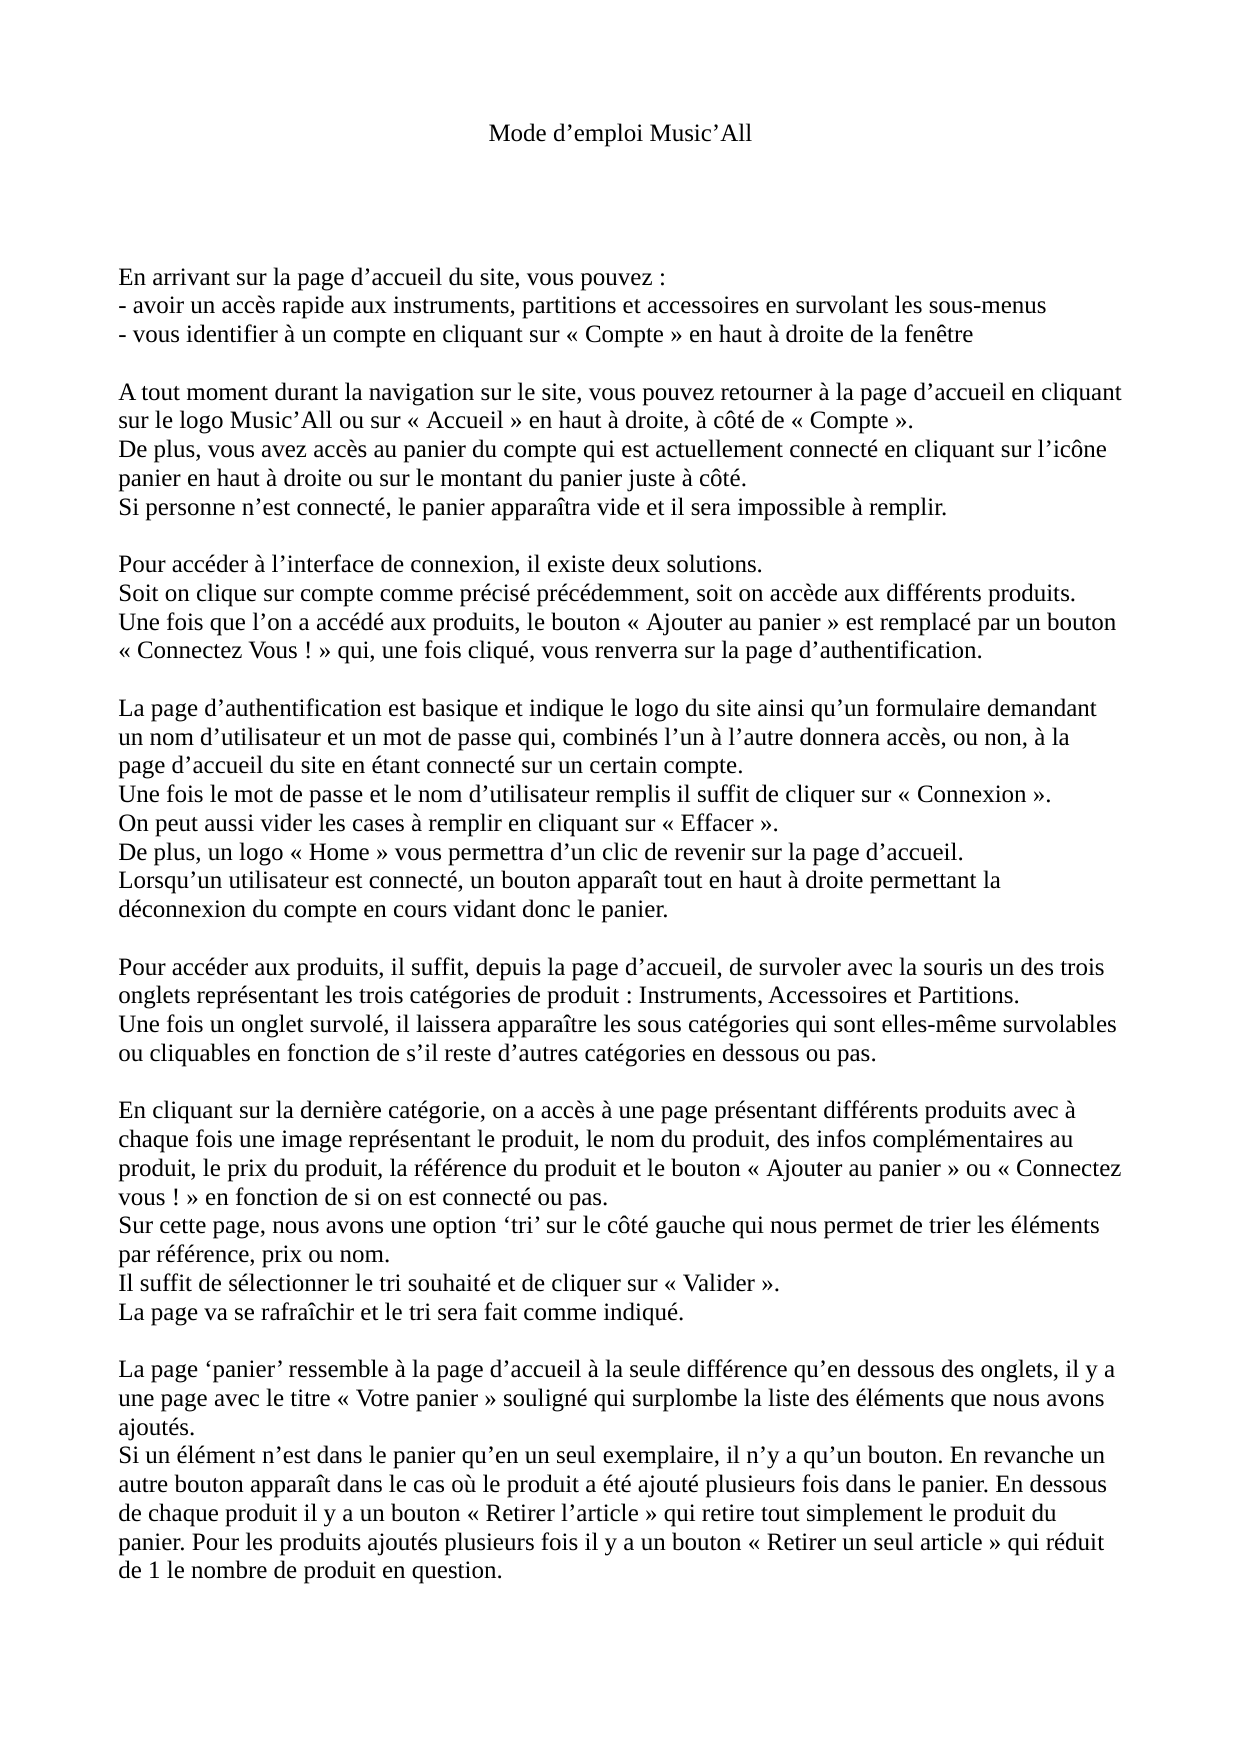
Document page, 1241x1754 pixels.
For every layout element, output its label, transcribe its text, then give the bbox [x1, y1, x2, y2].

text Mode d’emploi Music’All [118, 118, 1122, 147]
text En cliquant sur la dernière catégorie, on a accès à une page présentant différents produits avec à chaque fois une image représentant le produit, le nom du produit, des infos complémentaires au produit, le prix du produit, la référence du produit et le bouton « Ajouter au panier » ou « Connectez vous ! » en fonction de si on est connecté ou pas. [118, 1096, 1122, 1211]
text En arrivant sur la page d’accueil du site, vous pouvez : [118, 262, 1122, 291]
text Lorsqu’un utilisateur est connecté, un bouton apparaît tout en haut à droite permettant la déconnexion du compte en cours vidant donc le panier. [118, 866, 1122, 923]
text La page ‘panier’ ressemble à la page d’accueil à la seule différence qu’en dessous des onglets, il y a une page avec le titre « Votre panier » souligné qui surplombe la liste des éléments que nous avons ajoutés. [118, 1354, 1122, 1441]
text Si personne n’est connecté, le panier apparaîtra vide et il sera impossible à remplir. [118, 492, 1122, 521]
text Soit on clique sur compte comme précisé précédemment, soit on accède aux différents produits. [118, 578, 1122, 607]
text La page d’authentification est basique et indique le logo du site ainsi qu’un formulaire demandant un nom d’utilisateur et un mot de passe qui, combinés l’un à l’autre donnera accès, ou non, à la page d’accueil du site en étant connecté sur un certain compte. [118, 693, 1122, 779]
text Sur cette page, nous avons une option ‘tri’ sur le côté gauche qui nous permet de trier les éléments par référence, prix ou nom. [118, 1211, 1122, 1268]
text - avoir un accès rapide aux instruments, partitions et accessoires en survolant les sous-menus [118, 291, 1122, 319]
text De plus, un logo « Home » vous permettra d’un clic de revenir sur la page d’accueil. [118, 837, 1122, 866]
text Une fois un onglet survolé, il laissera apparaître les sous catégories qui sont elles-même survolables ou cliquables en fonction de s’il reste d’autres catégories en dessous ou pas. [118, 1009, 1122, 1067]
text On peut aussi vider les cases à remplir en cliquant sur « Effacer ». [118, 808, 1122, 837]
text Si un élément n’est dans le panier qu’en un seul exemplaire, il n’y a qu’un bouton. En revanche un autre bouton apparaît dans le cas où le produit a été ajouté plusieurs fois dans le panier. En dessous de chaque produit il y a un bouton « Retirer l’article » qui retire tout simplement le produit du panier. Pour les produits ajoutés plusieurs fois il y a un bouton « Retirer un seul article » qui réduit de 1 le nombre de produit en question. [118, 1441, 1122, 1584]
text Pour accéder aux produits, il suffit, depuis la page d’accueil, de survoler avec la souris un des trois onglets représentant les trois catégories de produit : Instruments, Accessoires et Partitions. [118, 952, 1122, 1009]
text La page va se rafraîchir et le tri sera fait comme indiqué. [118, 1297, 1122, 1326]
text Une fois que l’on a accédé aux produits, le bouton « Ajouter au panier » est remplacé par un bouton « Connectez Vous ! » qui, une fois cliqué, vous renverra sur la page d’authentification. [118, 607, 1122, 664]
text - vous identifier à un compte en cliquant sur « Compte » en haut à droite de la fenêtre [118, 319, 1122, 348]
text De plus, vous avez accès au panier du compte qui est actuellement connecté en cliquant sur l’icône panier en haut à droite ou sur le montant du panier juste à côté. [118, 434, 1122, 492]
text Il suffit de sélectionner le tri souhaité et de cliquer sur « Valider ». [118, 1268, 1122, 1297]
text Pour accéder à l’interface de connexion, il existe deux solutions. [118, 549, 1122, 578]
text A tout moment durant la navigation sur le site, vous pouvez retourner à la page d’accueil en cliquant sur le logo Music’All ou sur « Accueil » en haut à droite, à côté de « Compte ». [118, 377, 1122, 434]
text Une fois le mot de passe et le nom d’utilisateur remplis il suffit de cliquer sur « Connexion ». [118, 779, 1122, 808]
